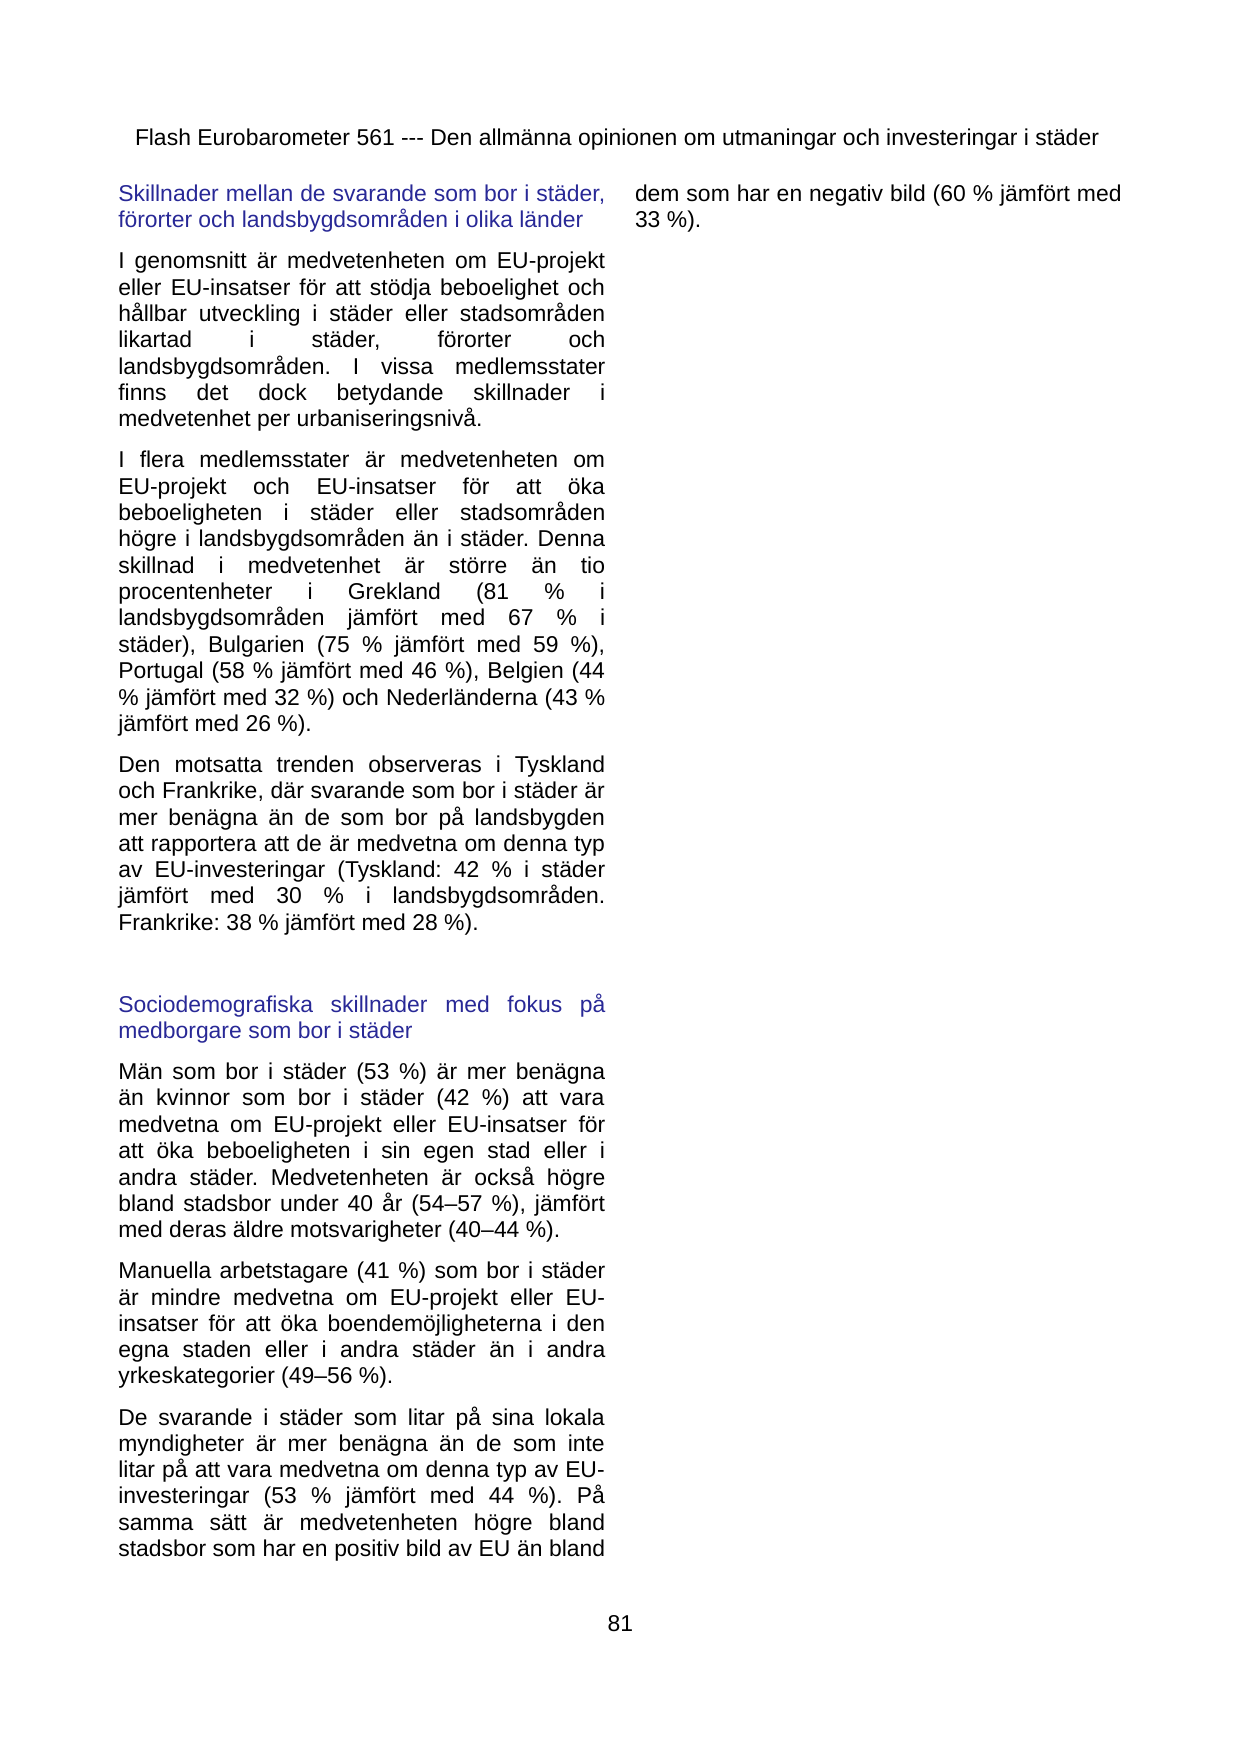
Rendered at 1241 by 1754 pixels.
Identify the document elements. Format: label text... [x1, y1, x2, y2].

text Manuella arbetstagare (41 %) som bor i städer är mindre medvetna om EU-projekt eller EU-insatser för att öka boendemöjligheterna i den egna staden eller i andra städer än i andra yrkeskategorier (49–56 %). [118, 1257, 605, 1389]
text dem som har en negativ bild (60 % jämfört med 33 %). [635, 180, 1122, 233]
text Sociodemografiska skillnader med fokus på medborgare som bor i städer [118, 991, 605, 1043]
text Män som bor i städer (53 %) är mer benägna än kvinnor som bor i städer (42 %) att vara medvetna om EU-projekt eller EU-insatser för att öka beboeligheten i sin egen stad eller i andra städer. Medvetenheten är också högre bland stadsbor under 40 år (54–57 %), jämfört med deras äldre motsvarigheter (40–44 %). [118, 1058, 605, 1242]
text Den motsatta trenden observeras i Tyskland och Frankrike, där svarande som bor i städer är mer benägna än de som bor på landsbygden att rapportera att de är medvetna om denna typ av EU-investeringar (Tyskland: 42 % i städer jämfört med 30 % i landsbygdsområden. Frankrike: 38 % jämfört med 28 %). [118, 751, 605, 935]
text I genomsnitt är medvetenheten om EU-projekt eller EU-insatser för att stödja beboelighet och hållbar utveckling i städer eller stadsområden likartad i städer, förorter och landsbygdsområden. I vissa medlemsstater finns det dock betydande skillnader i medvetenhet per urbaniseringsnivå. [118, 247, 605, 432]
text I flera medlemsstater är medvetenheten om EU-projekt och EU-insatser för att öka beboeligheten i städer eller stadsområden högre i landsbygdsområden än i städer. Denna skillnad i medvetenhet är större än tio procentenheter i Grekland (81 % i landsbygdsområden jämfört med 67 % i städer), Bulgarien (75 % jämfört med 59 %), Portugal (58 % jämfört med 46 %), Belgien (44 % jämfört med 32 %) och Nederländerna (43 % jämfört med 26 %). [118, 446, 605, 736]
text Skillnader mellan de svarande som bor i städer, förorter och landsbygdsområden i olika länder [118, 180, 605, 233]
text De svarande i städer som litar på sina lokala myndigheter är mer benägna än de som inte litar på att vara medvetna om denna typ av EU-investeringar (53 % jämfört med 44 %). På samma sätt är medvetenheten högre bland stadsbor som har en positiv bild av EU än bland [118, 1403, 605, 1562]
